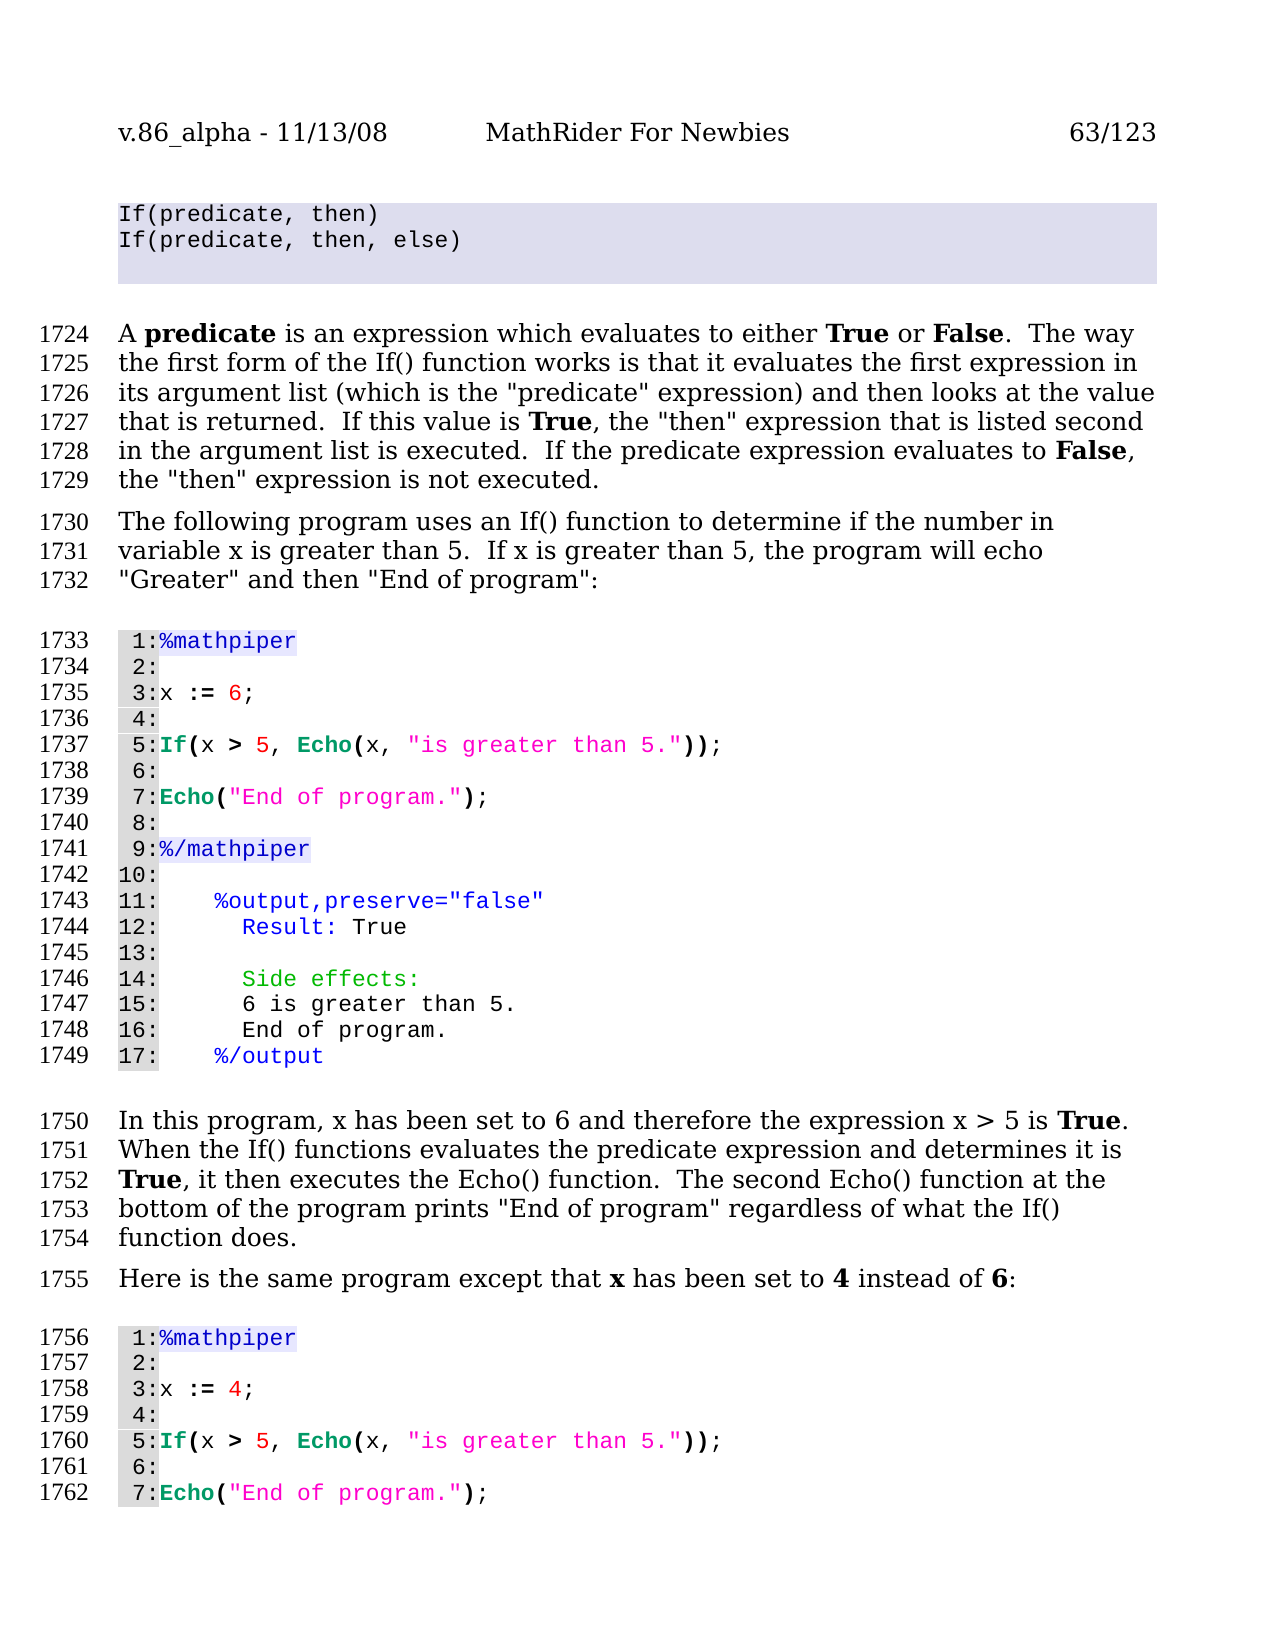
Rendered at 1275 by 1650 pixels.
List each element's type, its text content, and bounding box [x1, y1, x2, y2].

text 1:%mathpiper [118, 630, 1157, 656]
text 16: End of program. [118, 1019, 1157, 1045]
text 6: [118, 1456, 1157, 1481]
text 6: [118, 759, 1157, 785]
text 17: %/output [118, 1045, 1157, 1071]
text 12: Result: True [118, 915, 1157, 941]
text 7:Echo("End of program."); [118, 785, 1157, 811]
text In this program, x has been set to 6 and therefore the expression x > 5 is True. When the If() functions evaluates the predicate expression and determines it is True, it then executes the Echo() function. The second Echo() function at the bottom of the program prints "End of program" regardless of what the If() function does. [118, 1106, 1157, 1252]
text 4: [118, 1404, 1157, 1429]
text A predicate is an expression which evaluates to either True or False. The way the first form of the If() function works is that it evaluates the first expression in its argument list (which is the "predicate" expression) and then looks at the value that is returned. If this value is True, the "then" expression that is listed second in the argument list is executed. If the predicate expression evaluates to False, the "then" expression is not executed. [118, 319, 1157, 495]
text 8: [118, 811, 1157, 837]
text Here is the same program except that x has been set to 4 instead of 6: [118, 1264, 1157, 1294]
text 4: [118, 707, 1157, 733]
text 3:x := 4; [118, 1378, 1157, 1404]
text 13: [118, 941, 1157, 967]
text 3:x := 6; [118, 682, 1157, 707]
text 2: [118, 1352, 1157, 1378]
text 15: 6 is greater than 5. [118, 993, 1157, 1019]
text 2: [118, 656, 1157, 682]
table_header If(predicate, then) If(predicate, then, else) [118, 203, 1157, 284]
text 5:If(x > 5, Echo(x, "is greater than 5.")); [118, 1429, 1157, 1456]
text The following program uses an If() function to determine if the number in variable x is greater than 5. If x is greater than 5, the program will echo "Greater" and then "End of program": [118, 507, 1157, 594]
text 7:Echo("End of program."); [118, 1481, 1157, 1507]
text 5:If(x > 5, Echo(x, "is greater than 5.")); [118, 733, 1157, 759]
text 14: Side effects: [118, 967, 1157, 993]
text 9:%/mathpiper [118, 837, 1157, 863]
text 1:%mathpiper [118, 1326, 1157, 1352]
text 10: [118, 863, 1157, 889]
text 11: %output,preserve="false" [118, 889, 1157, 915]
